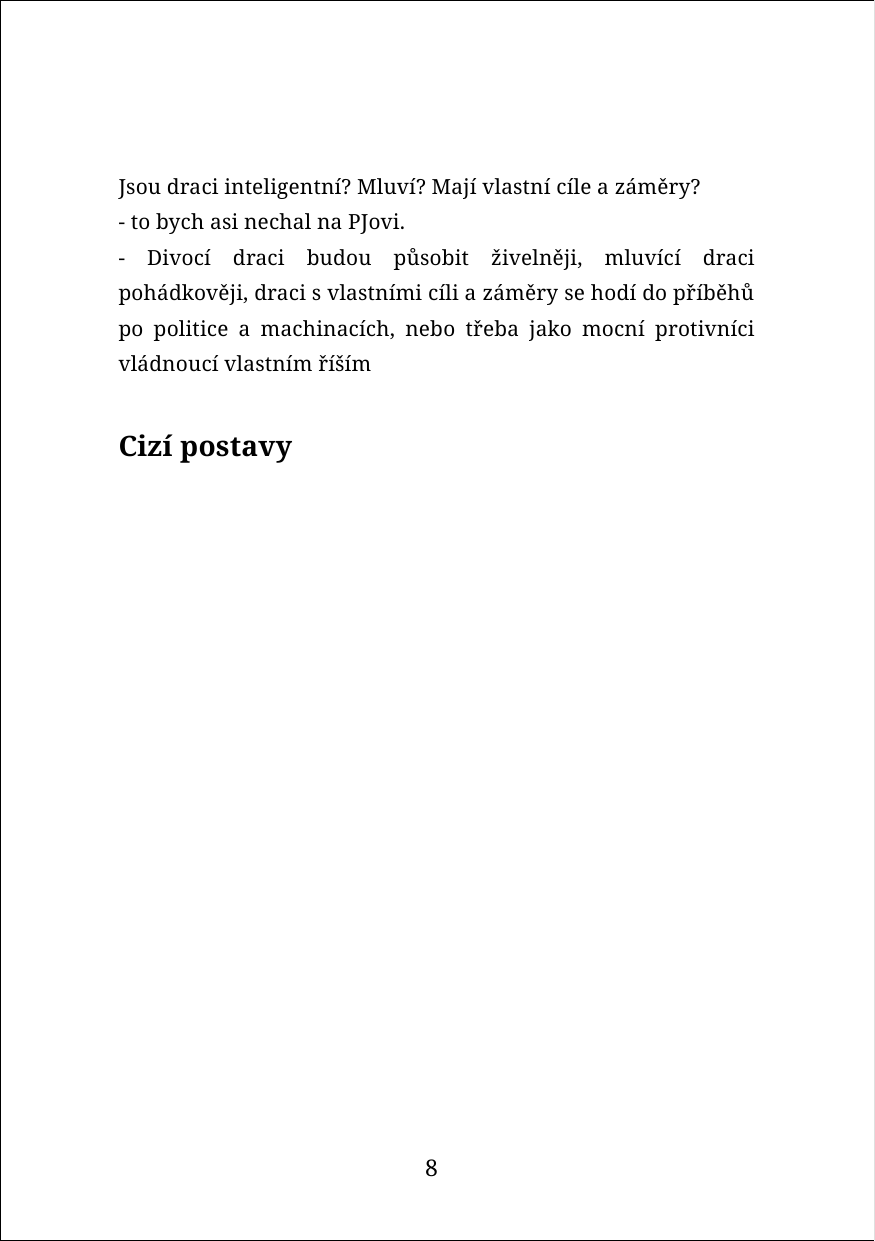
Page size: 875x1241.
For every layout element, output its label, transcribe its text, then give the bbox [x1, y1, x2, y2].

text Jsou draci inteligentní? Mluví? Mají vlastní cíle a záměry? - to bych asi nechal na PJovi. - Divocí draci budou působit živelněji, mluvící draci pohádkověji, draci s vlastními cíli a záměry se hodí do příběhů po politice a machinacích, nebo třeba jako mocní protivníci vládnoucí vlastním říším [118, 172, 756, 378]
subtitle Cizí postavy [118, 426, 756, 464]
